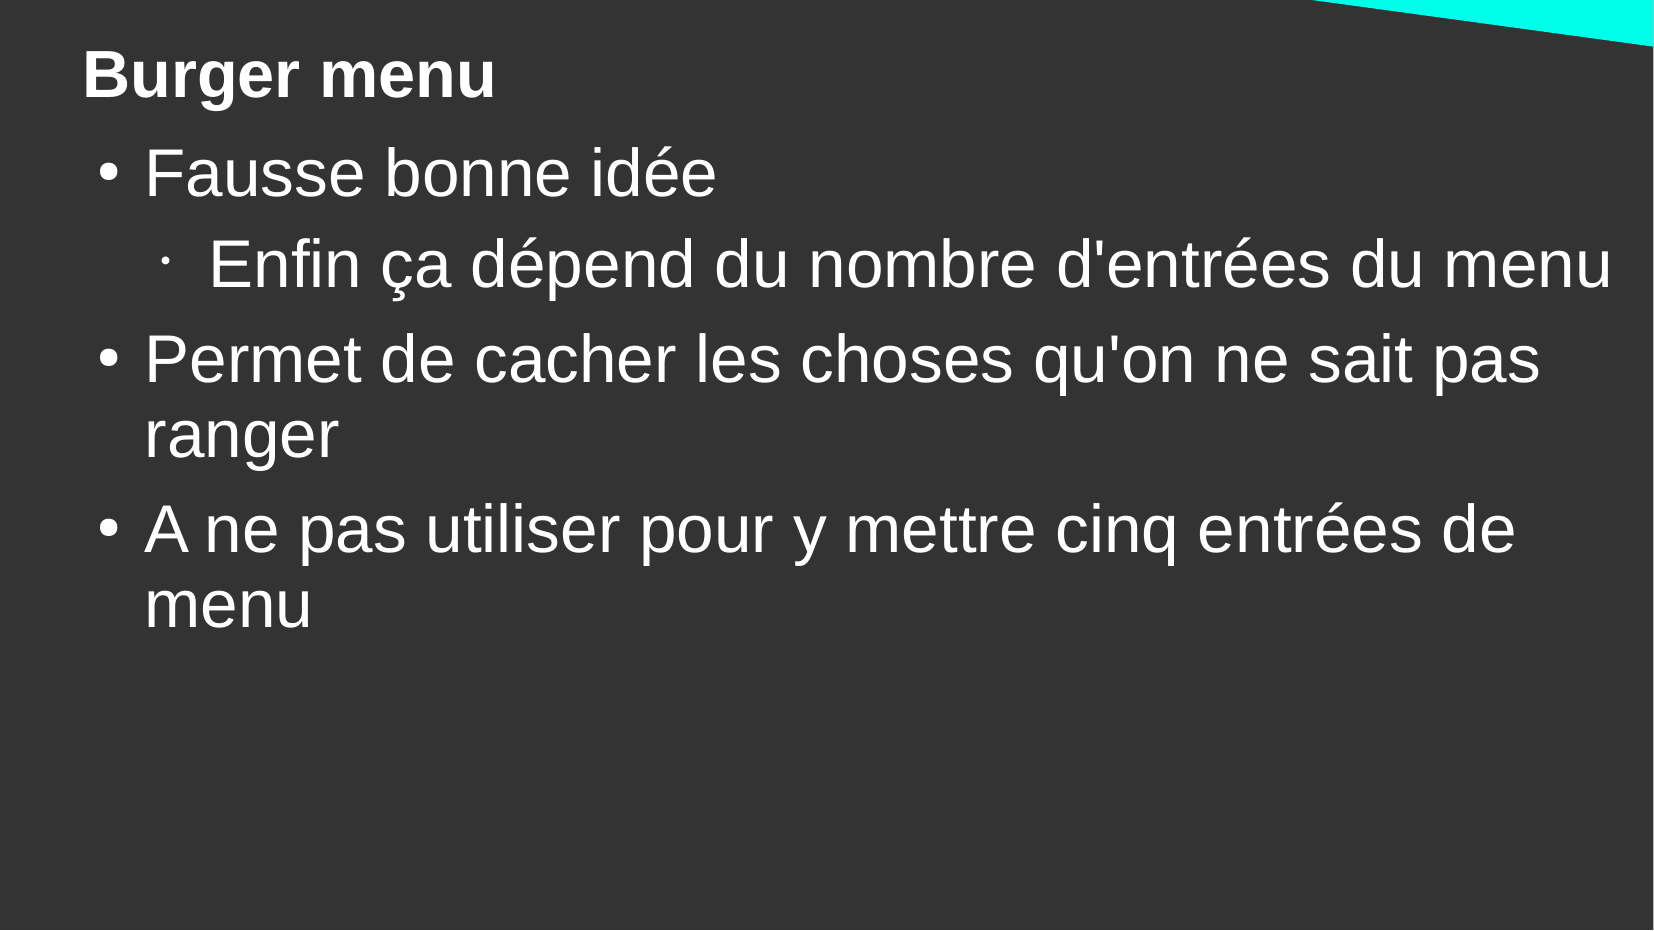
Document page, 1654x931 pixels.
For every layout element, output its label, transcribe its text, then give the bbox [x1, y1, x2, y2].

text_box [1311, 0, 1654, 47]
title Burger menu [82, 37, 1571, 114]
list Fausse bonne idée Enfin ça dépend du nombre d'entrées du menu Permet de cacher les choses qu'on ne sait pas ranger A ne pas utiliser pour y mettre cinq entrées de menu [80, 135, 1620, 709]
